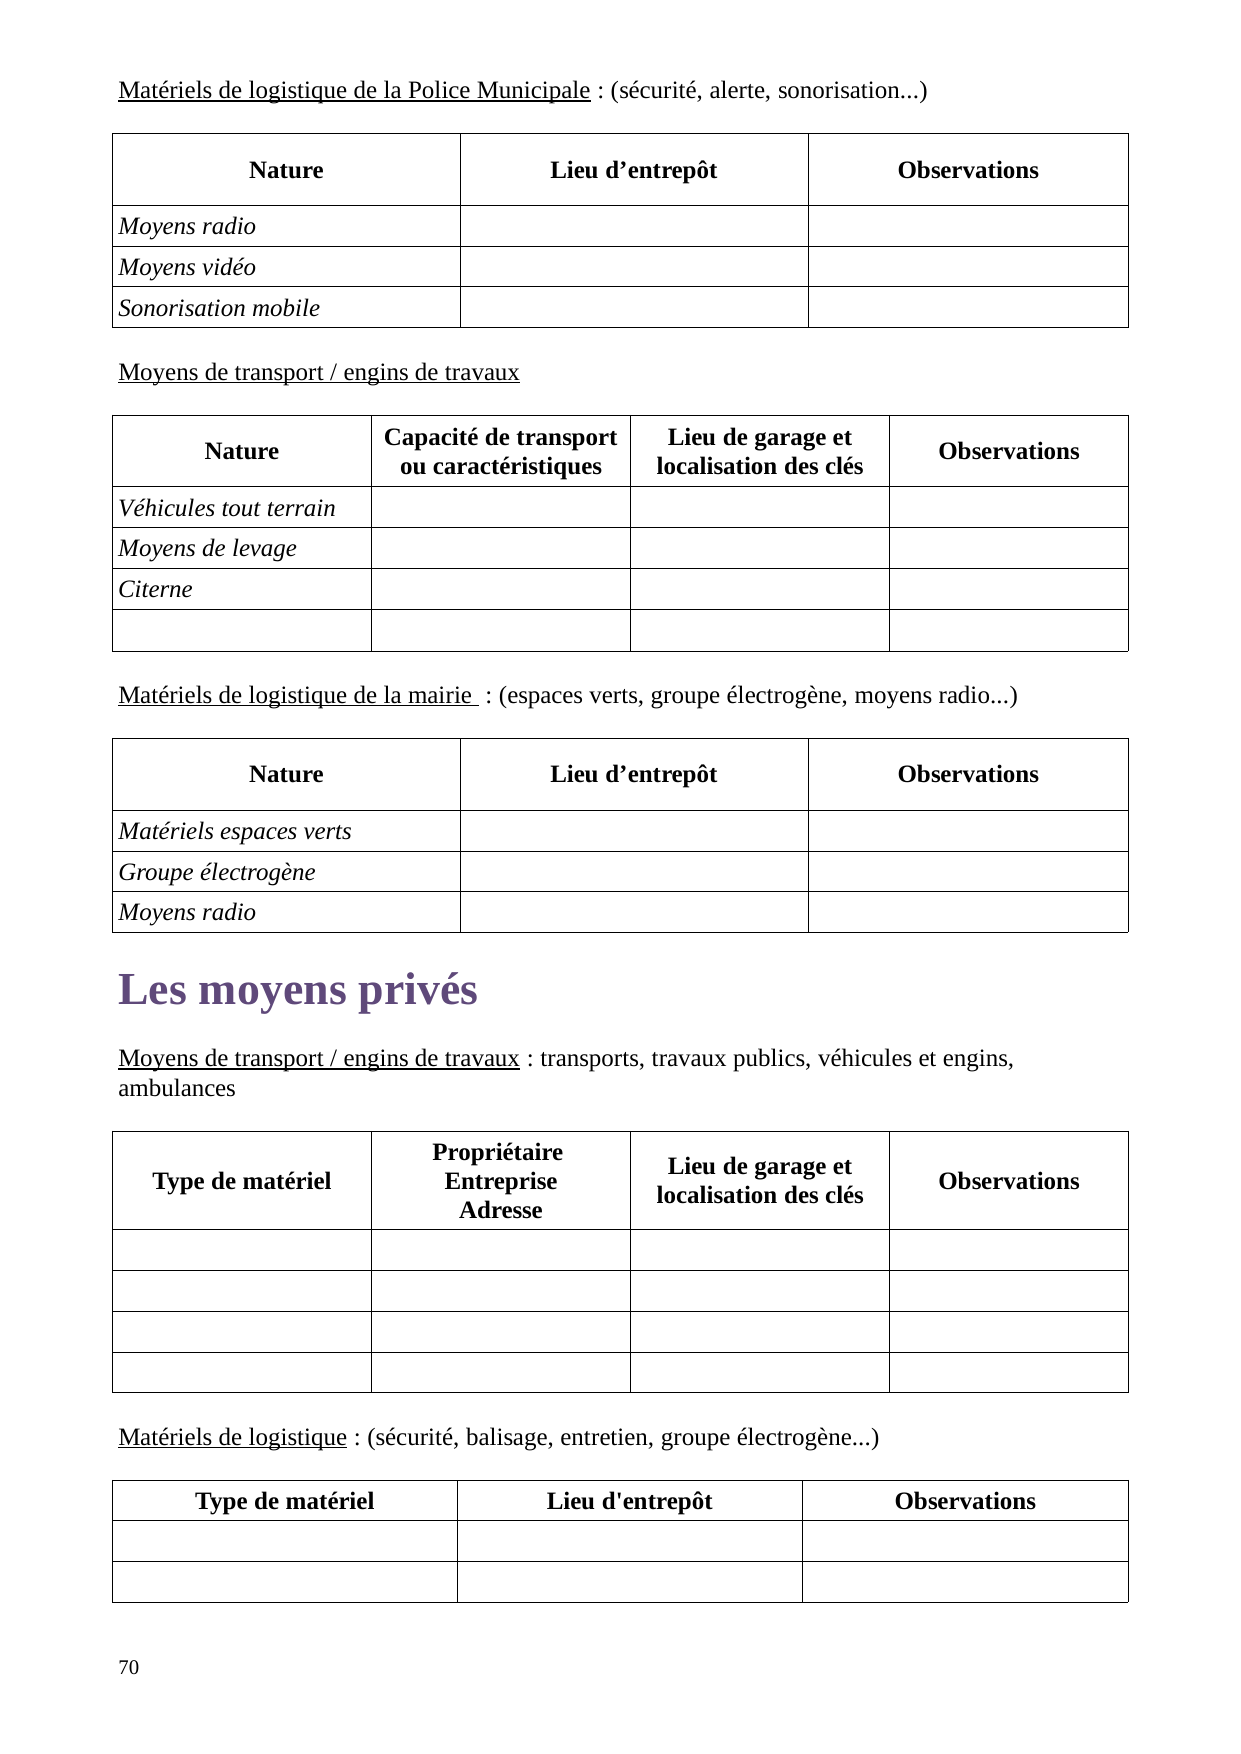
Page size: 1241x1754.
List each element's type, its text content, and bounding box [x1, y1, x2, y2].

table_header Nature [113, 134, 460, 205]
table_cell Moyens radio [113, 892, 460, 932]
table_cell [461, 287, 808, 327]
table_cell Moyens radio [113, 206, 460, 246]
table_cell [890, 1312, 1128, 1352]
table_cell [809, 811, 1128, 851]
table_cell [890, 610, 1128, 651]
table_cell [631, 1312, 889, 1352]
table_cell [890, 1230, 1128, 1270]
table_header Nature [113, 739, 460, 810]
text Matériels de logistique de la mairie : (espaces verts, groupe électrogène, moyens radio...) [118, 680, 1122, 709]
table_cell [113, 1562, 457, 1602]
table_cell [372, 1230, 630, 1270]
table_cell [809, 892, 1128, 932]
table_cell [631, 569, 889, 609]
table_cell [631, 1353, 889, 1392]
table_cell [461, 247, 808, 286]
text Matériels de logistique de la Police Municipale : (sécurité, alerte, sonorisation...) [118, 75, 1122, 104]
table_cell [803, 1521, 1128, 1561]
table_header Lieu de garage et localisation des clés [631, 416, 889, 486]
table_header Type de matériel [113, 1132, 371, 1229]
table_header Type de matériel [113, 1481, 457, 1520]
table_cell [372, 569, 630, 609]
table_header Lieu d’entrepôt [461, 134, 808, 205]
table_cell [372, 528, 630, 568]
table_cell [809, 852, 1128, 891]
table_cell [113, 1271, 371, 1311]
table_cell [461, 206, 808, 246]
table_header Propriétaire Entreprise Adresse [372, 1132, 630, 1229]
table_cell [372, 487, 630, 527]
table_cell Sonorisation mobile [113, 287, 460, 327]
table_cell [890, 1353, 1128, 1392]
text Matériels de logistique : (sécurité, balisage, entretien, groupe électrogène...) [118, 1422, 1122, 1451]
table_header Nature [113, 416, 371, 486]
table_cell [631, 1230, 889, 1270]
table_cell [458, 1562, 802, 1602]
table_cell [372, 610, 630, 651]
table_cell [461, 892, 808, 932]
table_cell [458, 1521, 802, 1561]
table_header Observations [803, 1481, 1128, 1520]
table_cell Moyens de levage [113, 528, 371, 568]
text Moyens de transport / engins de travaux : transports, travaux publics, véhicules et engins, ambulances [118, 1043, 1122, 1101]
table_header Observations [809, 739, 1128, 810]
table_cell [113, 1230, 371, 1270]
table_header Lieu de garage et localisation des clés [631, 1132, 889, 1229]
table_cell Citerne [113, 569, 371, 609]
table_header Lieu d'entrepôt [458, 1481, 802, 1520]
table_cell [631, 487, 889, 527]
table_cell Véhicules tout terrain [113, 487, 371, 527]
table_header Lieu d’entrepôt [461, 739, 808, 810]
table_header Capacité de transport ou caractéristiques [372, 416, 630, 486]
table_cell [890, 487, 1128, 527]
table_cell [803, 1562, 1128, 1602]
table_cell [890, 1271, 1128, 1311]
table_cell [809, 247, 1128, 286]
table_cell [809, 287, 1128, 327]
table_cell Moyens vidéo [113, 247, 460, 286]
subtitle Les moyens privés [118, 961, 1122, 1014]
table_cell [372, 1312, 630, 1352]
table_cell [890, 569, 1128, 609]
table_cell [809, 206, 1128, 246]
text Moyens de transport / engins de travaux [118, 356, 1122, 386]
table_cell [113, 1521, 457, 1561]
table_cell [461, 852, 808, 891]
table_header Observations [890, 1132, 1128, 1229]
table_cell [372, 1271, 630, 1311]
table_cell [461, 811, 808, 851]
table_cell [113, 610, 371, 651]
table_header Observations [809, 134, 1128, 205]
table_cell [890, 528, 1128, 568]
table_cell Groupe électrogène [113, 852, 460, 891]
table_cell [113, 1312, 371, 1352]
table_cell [372, 1353, 630, 1392]
table_cell [631, 528, 889, 568]
table_header Observations [890, 416, 1128, 486]
table_cell [631, 1271, 889, 1311]
table_cell [631, 610, 889, 651]
table_cell Matériels espaces verts [113, 811, 460, 851]
table_cell [113, 1353, 371, 1392]
